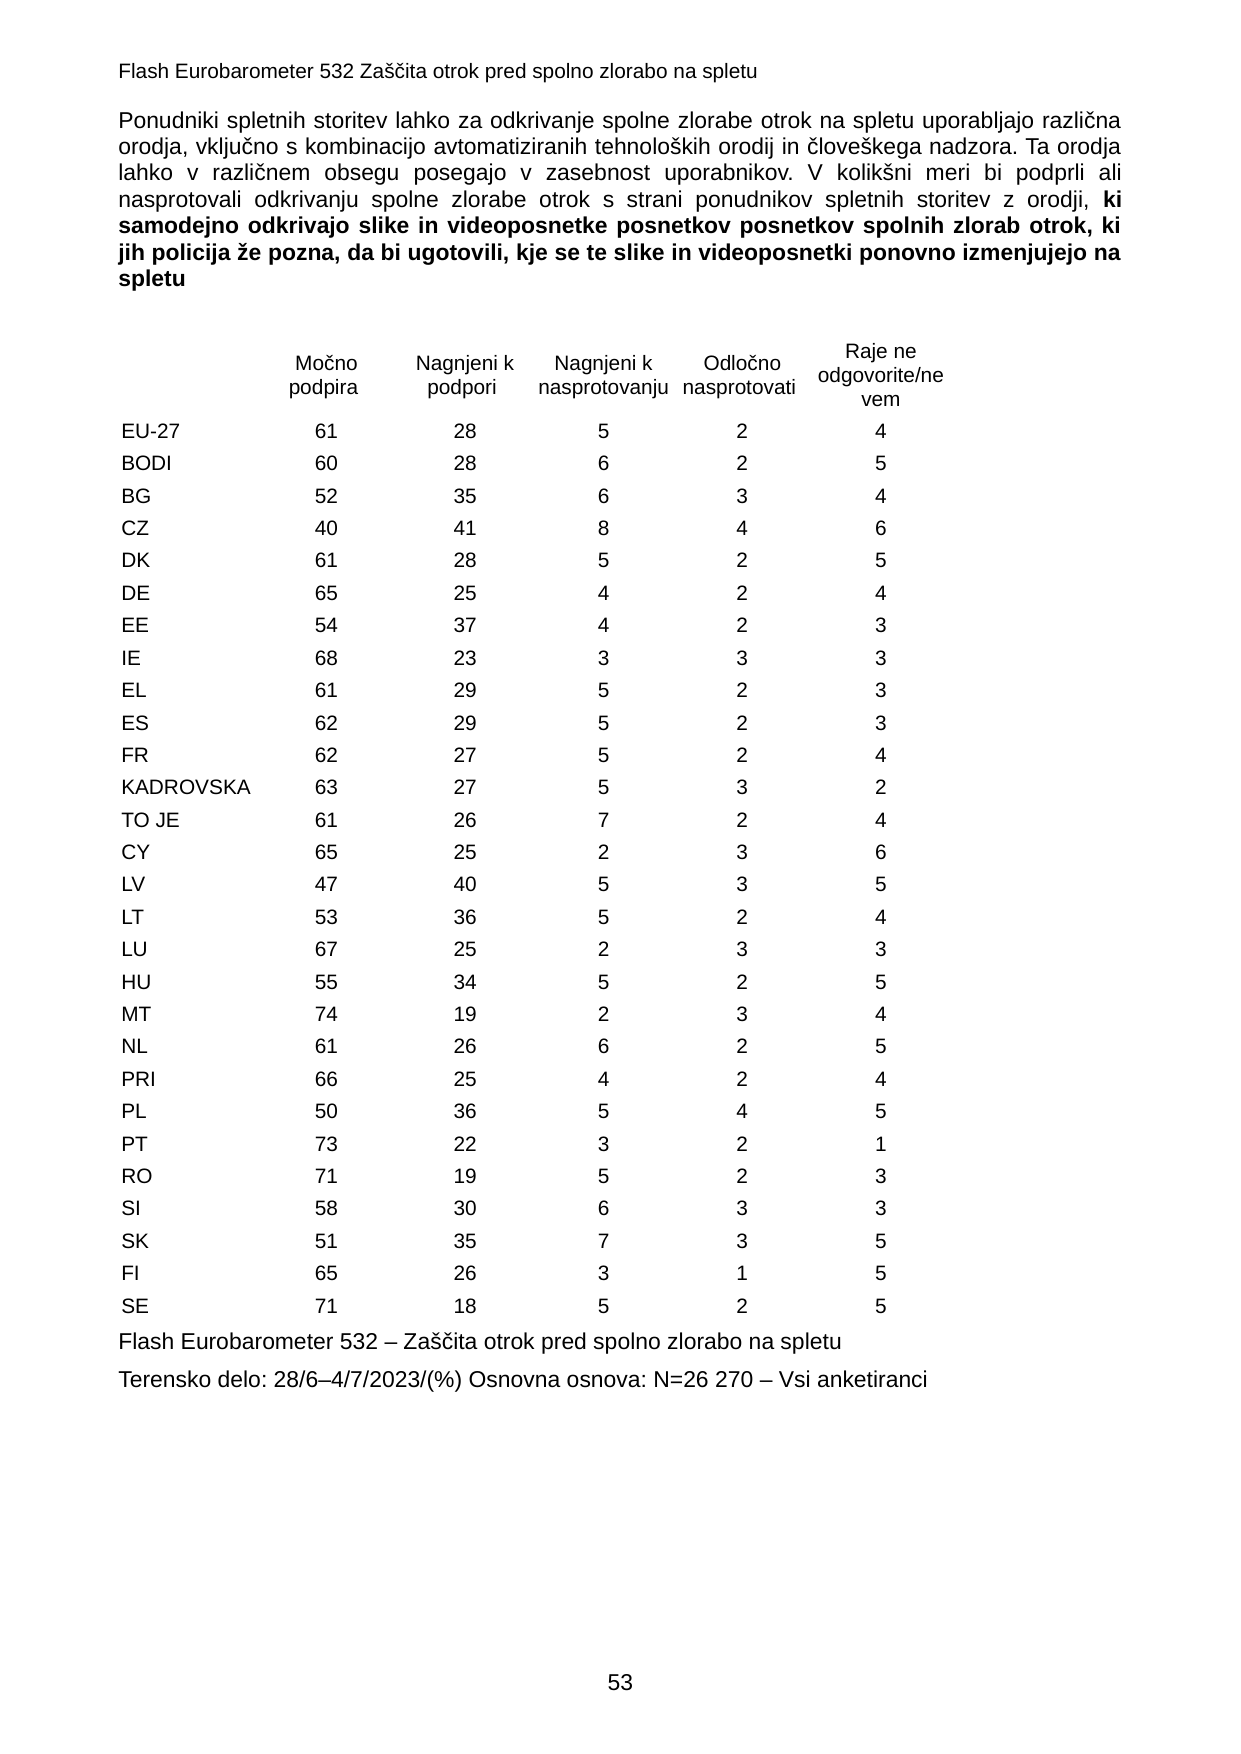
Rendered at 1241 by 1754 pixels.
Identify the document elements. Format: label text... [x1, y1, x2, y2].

table_cell 29 [395, 706, 534, 738]
table_cell 6 [534, 1030, 673, 1062]
table_cell 2 [673, 901, 811, 933]
table_cell 35 [395, 1225, 534, 1257]
table_cell 2 [673, 447, 811, 479]
table_cell 7 [534, 803, 673, 836]
table_cell 2 [534, 933, 673, 965]
table_cell 6 [811, 836, 950, 868]
table_header Močno podpira [257, 335, 395, 414]
table_cell RO [118, 1160, 257, 1192]
table_cell 5 [811, 544, 950, 577]
table_cell 2 [673, 803, 811, 836]
table_cell 4 [534, 609, 673, 641]
table_cell 3 [673, 933, 811, 965]
table_cell 4 [811, 479, 950, 512]
table_cell 5 [534, 1160, 673, 1192]
table_cell ES [118, 706, 257, 738]
table_cell 4 [673, 1095, 811, 1127]
table_cell 8 [534, 512, 673, 544]
table_cell 2 [673, 1030, 811, 1062]
table_cell EL [118, 674, 257, 706]
table_cell 40 [257, 512, 395, 544]
table_cell 6 [534, 479, 673, 512]
table_cell 5 [534, 965, 673, 998]
table_cell 5 [534, 415, 673, 447]
table_cell 71 [257, 1289, 395, 1322]
table_cell 28 [395, 447, 534, 479]
table_cell SI [118, 1192, 257, 1224]
table_cell SE [118, 1289, 257, 1322]
table_cell 65 [257, 836, 395, 868]
table_cell TO JE [118, 803, 257, 836]
table_cell 65 [257, 1257, 395, 1289]
table_cell 19 [395, 998, 534, 1030]
table_cell FI [118, 1257, 257, 1289]
table_cell 41 [395, 512, 534, 544]
table_cell 61 [257, 674, 395, 706]
table_cell 22 [395, 1127, 534, 1160]
table_cell 4 [534, 1063, 673, 1095]
table_cell 2 [673, 706, 811, 738]
table_cell 2 [673, 609, 811, 641]
table_cell 2 [673, 674, 811, 706]
table_cell 3 [673, 998, 811, 1030]
table_cell DK [118, 544, 257, 577]
table_cell 25 [395, 836, 534, 868]
table_cell 61 [257, 415, 395, 447]
table_cell 3 [534, 1257, 673, 1289]
table_cell 6 [811, 512, 950, 544]
table_cell 67 [257, 933, 395, 965]
table_cell 74 [257, 998, 395, 1030]
table_cell 58 [257, 1192, 395, 1224]
table_cell 28 [395, 544, 534, 577]
table_cell 2 [673, 965, 811, 998]
table_cell 71 [257, 1160, 395, 1192]
table_cell 27 [395, 739, 534, 771]
table_cell 3 [534, 641, 673, 674]
table_cell 2 [673, 739, 811, 771]
table_cell 4 [811, 415, 950, 447]
table_cell 3 [673, 771, 811, 803]
table_cell 34 [395, 965, 534, 998]
table_cell FR [118, 739, 257, 771]
table_cell 3 [673, 1225, 811, 1257]
table_cell 3 [811, 1160, 950, 1192]
table_cell 6 [534, 1192, 673, 1224]
table_cell 36 [395, 901, 534, 933]
table_cell 40 [395, 868, 534, 901]
table_cell 62 [257, 739, 395, 771]
table_cell 2 [534, 836, 673, 868]
table_cell 3 [673, 836, 811, 868]
table_cell IE [118, 641, 257, 674]
table_header Nagnjeni k podpori [395, 335, 534, 414]
table_cell 3 [673, 1192, 811, 1224]
table_cell 25 [395, 577, 534, 609]
table_cell 3 [673, 641, 811, 674]
table_cell PRI [118, 1063, 257, 1095]
table_cell 36 [395, 1095, 534, 1127]
table_cell SK [118, 1225, 257, 1257]
table_cell 2 [673, 544, 811, 577]
table_cell 5 [534, 544, 673, 577]
table_cell 3 [811, 609, 950, 641]
table_cell 2 [673, 1160, 811, 1192]
table_cell 68 [257, 641, 395, 674]
text Flash Eurobarometer 532 – Zaščita otrok pred spolno zlorabo na spletu [118, 1328, 1122, 1354]
table_cell 5 [811, 1289, 950, 1322]
table_cell 5 [534, 706, 673, 738]
table_cell LV [118, 868, 257, 901]
table_cell 4 [811, 1063, 950, 1095]
table_cell 37 [395, 609, 534, 641]
table_cell 47 [257, 868, 395, 901]
table_cell 3 [811, 1192, 950, 1224]
table_cell 51 [257, 1225, 395, 1257]
table_cell CY [118, 836, 257, 868]
table_cell 52 [257, 479, 395, 512]
table_cell 1 [673, 1257, 811, 1289]
table_cell NL [118, 1030, 257, 1062]
table_cell 61 [257, 544, 395, 577]
table_cell 65 [257, 577, 395, 609]
table_cell DE [118, 577, 257, 609]
table_cell 3 [811, 641, 950, 674]
table_header Raje ne odgovorite/ne vem [811, 335, 950, 414]
table_cell 5 [534, 1289, 673, 1322]
table_cell EE [118, 609, 257, 641]
table_cell 62 [257, 706, 395, 738]
table_cell 5 [811, 1257, 950, 1289]
text Terensko delo: 28/6–4/7/2023/(%) Osnovna osnova: N=26 270 – Vsi anketiranci [118, 1366, 1122, 1392]
table_cell 4 [534, 577, 673, 609]
table_cell 4 [811, 998, 950, 1030]
table_cell 5 [811, 1225, 950, 1257]
table_cell 60 [257, 447, 395, 479]
table_cell 5 [534, 868, 673, 901]
table_cell PL [118, 1095, 257, 1127]
table_cell 2 [673, 1289, 811, 1322]
table_cell 30 [395, 1192, 534, 1224]
table_cell HU [118, 965, 257, 998]
table_cell 53 [257, 901, 395, 933]
table_cell EU-27 [118, 415, 257, 447]
table_cell 73 [257, 1127, 395, 1160]
table_cell 5 [534, 771, 673, 803]
table_cell PT [118, 1127, 257, 1160]
table_cell 6 [534, 447, 673, 479]
table_cell 27 [395, 771, 534, 803]
table_cell 29 [395, 674, 534, 706]
table_cell 2 [811, 771, 950, 803]
table_cell KADROVSKA [118, 771, 257, 803]
table_cell 26 [395, 1257, 534, 1289]
table_cell 5 [534, 739, 673, 771]
table_cell 5 [811, 447, 950, 479]
table_header Odločno nasprotovati [673, 335, 811, 414]
table_cell 3 [673, 868, 811, 901]
table_cell 4 [673, 512, 811, 544]
table_cell 2 [673, 1063, 811, 1095]
table_cell 2 [673, 577, 811, 609]
table_cell 25 [395, 1063, 534, 1095]
table_cell 5 [811, 868, 950, 901]
table_cell 5 [811, 1030, 950, 1062]
text Ponudniki spletnih storitev lahko za odkrivanje spolne zlorabe otrok na spletu uporabljajo različna orodja, vključno s kombinacijo avtomatiziranih tehnoloških orodij in človeškega nadzora. Ta orodja lahko v različnem obsegu posegajo v zasebnost uporabnikov. V kolikšni meri bi podprli ali nasprotovali odkrivanju spolne zlorabe otrok s strani ponudnikov spletnih storitev z orodji, ki samodejno odkrivajo slike in videoposnetke posnetkov posnetkov spolnih zlorab otrok, ki jih policija že pozna, da bi ugotovili, kje se te slike in videoposnetki ponovno izmenjujejo na spletu [118, 107, 1122, 291]
table_cell MT [118, 998, 257, 1030]
table_cell 19 [395, 1160, 534, 1192]
table_cell 25 [395, 933, 534, 965]
table_cell 61 [257, 1030, 395, 1062]
table_cell BG [118, 479, 257, 512]
table_cell 5 [811, 965, 950, 998]
table_cell CZ [118, 512, 257, 544]
table_cell 2 [673, 1127, 811, 1160]
table_cell 35 [395, 479, 534, 512]
table_cell 61 [257, 803, 395, 836]
table_cell 7 [534, 1225, 673, 1257]
table_cell 1 [811, 1127, 950, 1160]
table_cell 3 [811, 933, 950, 965]
table_cell 50 [257, 1095, 395, 1127]
table_cell LU [118, 933, 257, 965]
table_header Nagnjeni k nasprotovanju [534, 335, 673, 414]
table_cell 3 [534, 1127, 673, 1160]
table_cell 3 [673, 479, 811, 512]
table_cell 66 [257, 1063, 395, 1095]
table_cell 23 [395, 641, 534, 674]
table_cell 2 [673, 415, 811, 447]
table_cell 4 [811, 739, 950, 771]
table_cell 3 [811, 674, 950, 706]
table_cell 28 [395, 415, 534, 447]
table_cell 5 [811, 1095, 950, 1127]
table_cell 4 [811, 803, 950, 836]
table_cell 26 [395, 1030, 534, 1062]
table_cell 55 [257, 965, 395, 998]
table_cell LT [118, 901, 257, 933]
table_cell 3 [811, 706, 950, 738]
table_cell 5 [534, 901, 673, 933]
table_header [118, 335, 257, 414]
table_cell 18 [395, 1289, 534, 1322]
table_cell 26 [395, 803, 534, 836]
table_cell 5 [534, 674, 673, 706]
table_cell 4 [811, 577, 950, 609]
table_cell BODI [118, 447, 257, 479]
table_cell 2 [534, 998, 673, 1030]
table_cell 63 [257, 771, 395, 803]
table_cell 5 [534, 1095, 673, 1127]
table_cell 4 [811, 901, 950, 933]
table_cell 54 [257, 609, 395, 641]
